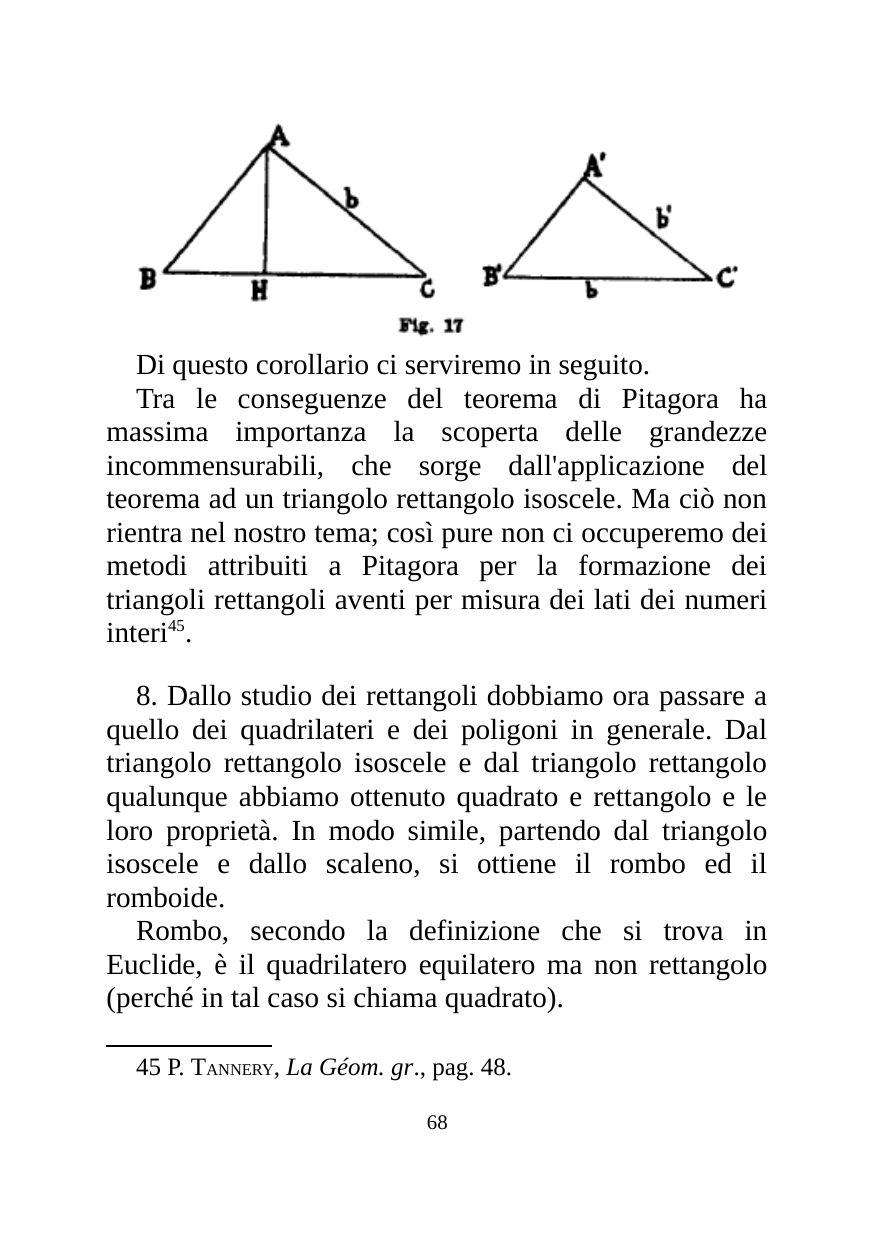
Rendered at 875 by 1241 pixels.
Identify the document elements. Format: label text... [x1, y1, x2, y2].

text Di questo corollario ci serviremo in seguito. [106, 348, 768, 381]
text 8. Dallo studio dei rettangoli dobbiamo ora passare a quello dei quadrilateri e dei poligoni in generale. Dal triangolo rettangolo isoscele e dal triangolo rettangolo qualunque abbiamo ottenuto quadrato e rettangolo e le loro proprietà. In modo simile, partendo dal triangolo isoscele e dallo scaleno, si ottiene il rombo ed il romboide. [106, 678, 768, 913]
text Rombo, secondo la definizione che si trova in Euclide, è il quadrilatero equilatero ma non rettangolo (perché in tal caso si chiama quadrato). [106, 913, 768, 1014]
text Tra le conseguenze del teorema di Pitagora ha massima importanza la scoperta delle grandezze incommensurabili, che sorge dall'applicazione del teorema ad un triangolo rettangolo isoscele. Ma ciò non rientra nel nostro tema; così pure non ci occuperemo dei metodi attribuiti a Pitagora per la formazione dei triangoli rettangoli aventi per misura dei lati dei numeri interi. [106, 381, 768, 649]
text P. Tannery, La Géom. gr., pag. 48. [106, 1052, 768, 1080]
picture [124, 106, 750, 348]
